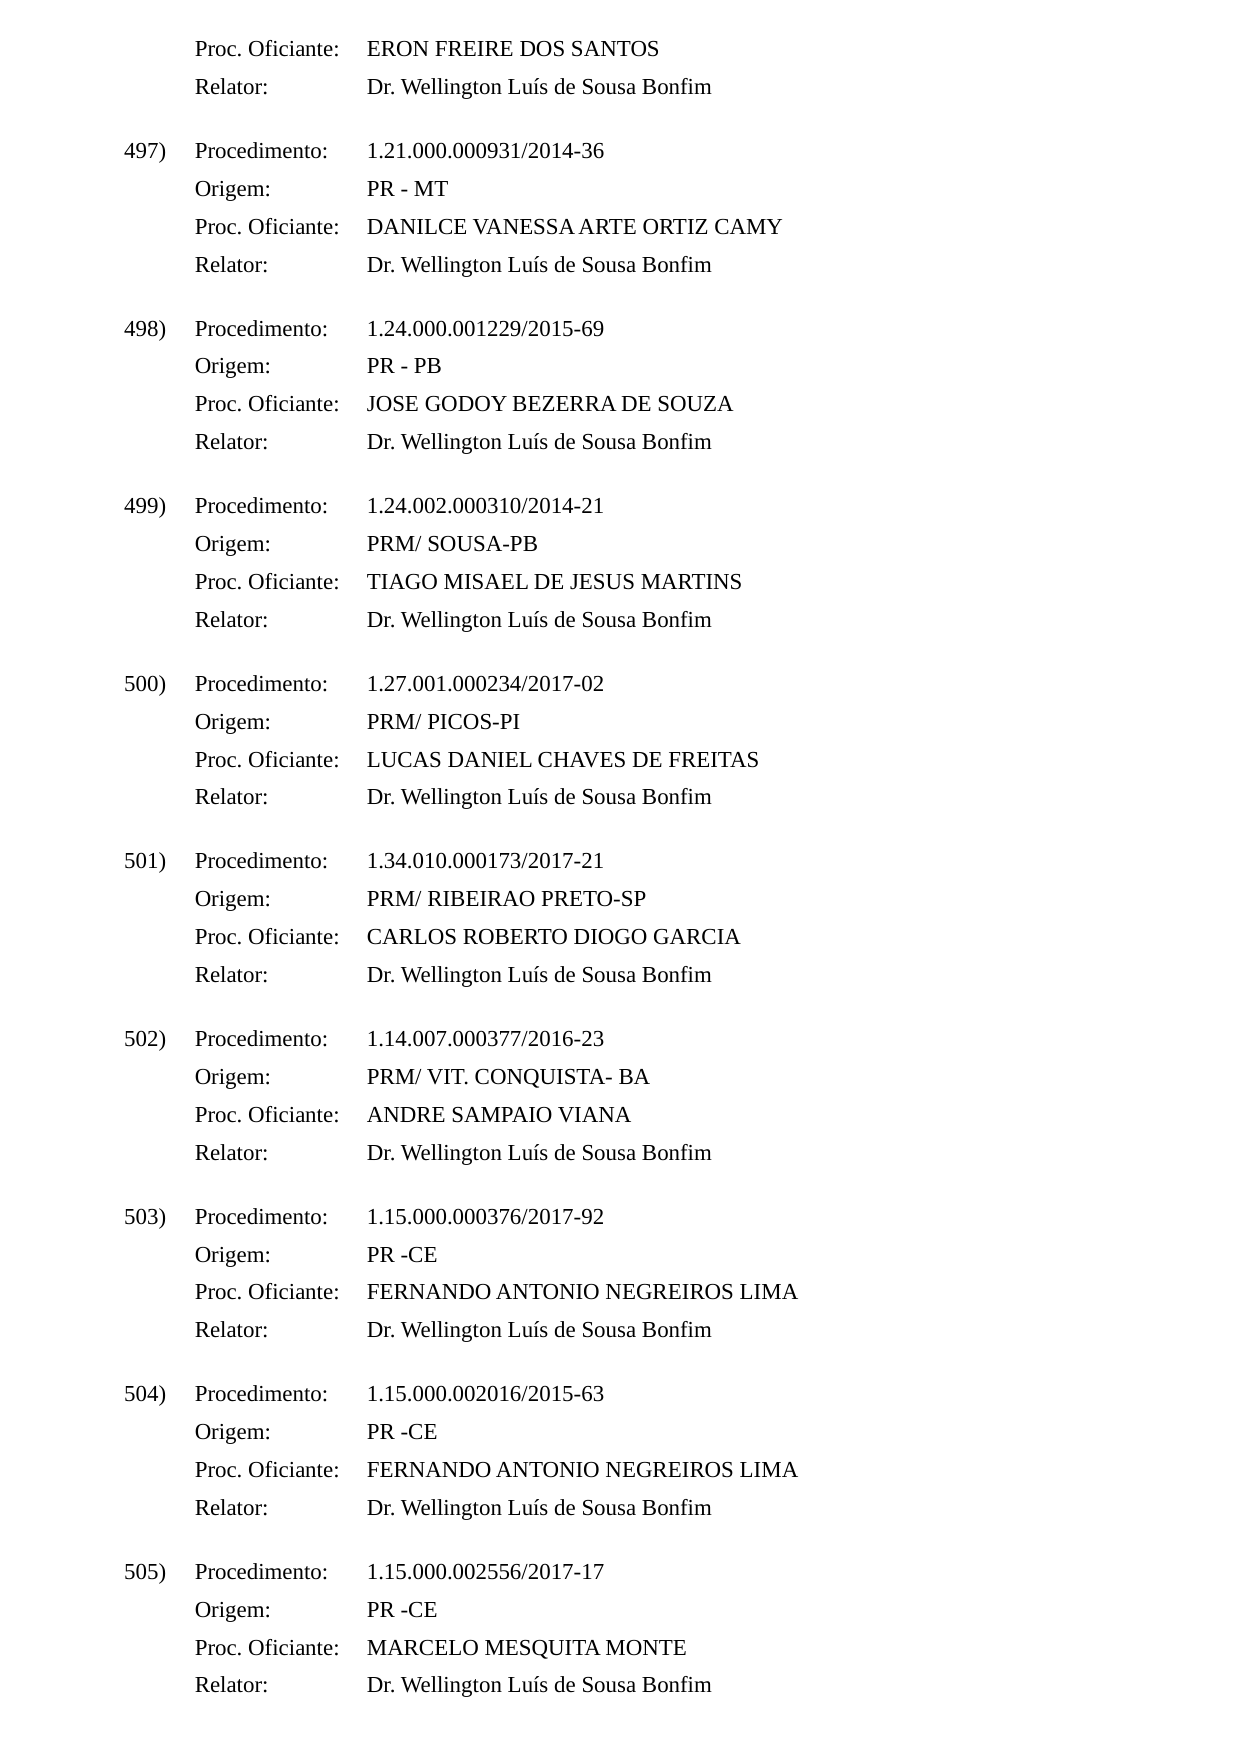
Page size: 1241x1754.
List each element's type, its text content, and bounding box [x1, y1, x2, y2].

table_cell [118, 30, 189, 67]
table_cell [118, 423, 189, 460]
table_cell [118, 385, 189, 422]
table_cell PRM/ PICOS-PI [361, 702, 1122, 740]
table_cell [118, 1133, 189, 1171]
table_cell JOSE GODOY BEZERRA DE SOUZA [361, 385, 1122, 422]
table_cell [118, 347, 189, 385]
table_header 501) [118, 842, 189, 880]
table_cell [118, 67, 189, 105]
table_header Procedimento: [189, 309, 361, 347]
table_cell Relator: [189, 600, 361, 638]
table_cell Proc. Oficiante: [189, 207, 361, 245]
table_cell [118, 169, 189, 207]
table_cell Origem: [189, 347, 361, 385]
table_header 497) [118, 131, 189, 169]
table_header Procedimento: [189, 131, 361, 169]
table_cell [118, 1057, 189, 1095]
table_cell [118, 1311, 189, 1348]
table_header 499) [118, 487, 189, 524]
table_cell PRM/ RIBEIRAO PRETO-SP [361, 880, 1122, 917]
table_cell Relator: [189, 1311, 361, 1348]
table_cell Origem: [189, 880, 361, 917]
table_cell Relator: [189, 1666, 361, 1703]
table_cell CARLOS ROBERTO DIOGO GARCIA [361, 918, 1122, 955]
table_cell PRM/ VIT. CONQUISTA- BA [361, 1057, 1122, 1095]
table_header 1.15.000.000376/2017-92 [361, 1197, 1122, 1235]
table_cell Dr. Wellington Luís de Sousa Bonfim [361, 423, 1122, 460]
table_header Procedimento: [189, 1552, 361, 1590]
table_cell PR - MT [361, 169, 1122, 207]
table_cell [118, 880, 189, 917]
table_cell [118, 207, 189, 245]
table_cell Origem: [189, 1057, 361, 1095]
table_cell Relator: [189, 67, 361, 105]
table_cell Dr. Wellington Luís de Sousa Bonfim [361, 245, 1122, 283]
table_cell Relator: [189, 245, 361, 283]
table_cell Origem: [189, 1590, 361, 1628]
table_header 502) [118, 1020, 189, 1057]
table_cell PR -CE [361, 1235, 1122, 1273]
table_cell Dr. Wellington Luís de Sousa Bonfim [361, 67, 1122, 105]
table_cell Origem: [189, 1413, 361, 1450]
table_cell MARCELO MESQUITA MONTE [361, 1628, 1122, 1666]
table_cell Dr. Wellington Luís de Sousa Bonfim [361, 1488, 1122, 1526]
table_cell PR -CE [361, 1413, 1122, 1450]
table_cell Origem: [189, 169, 361, 207]
table_cell Relator: [189, 1488, 361, 1526]
table_header 500) [118, 664, 189, 702]
table_header Procedimento: [189, 1197, 361, 1235]
table_cell [118, 918, 189, 955]
table_cell Dr. Wellington Luís de Sousa Bonfim [361, 955, 1122, 993]
table_header Procedimento: [189, 1020, 361, 1057]
table_header 503) [118, 1197, 189, 1235]
table_cell [118, 1095, 189, 1133]
table_cell Proc. Oficiante: [189, 1628, 361, 1666]
table_cell ERON FREIRE DOS SANTOS [361, 30, 1122, 67]
table_header 1.27.001.000234/2017-02 [361, 664, 1122, 702]
table_cell PR -CE [361, 1590, 1122, 1628]
table_header 1.14.007.000377/2016-23 [361, 1020, 1122, 1057]
table_cell FERNANDO ANTONIO NEGREIROS LIMA [361, 1273, 1122, 1311]
table_cell [118, 1628, 189, 1666]
table_cell Dr. Wellington Luís de Sousa Bonfim [361, 1666, 1122, 1703]
table_cell Dr. Wellington Luís de Sousa Bonfim [361, 1133, 1122, 1171]
table_cell [118, 600, 189, 638]
table_cell Proc. Oficiante: [189, 30, 361, 67]
table_header 498) [118, 309, 189, 347]
table_cell Relator: [189, 1133, 361, 1171]
table_cell [118, 525, 189, 562]
table_cell Proc. Oficiante: [189, 385, 361, 422]
table_cell [118, 1273, 189, 1311]
table_cell FERNANDO ANTONIO NEGREIROS LIMA [361, 1450, 1122, 1488]
table_header 1.21.000.000931/2014-36 [361, 131, 1122, 169]
table_cell Relator: [189, 778, 361, 816]
table_header 1.34.010.000173/2017-21 [361, 842, 1122, 880]
table_cell Proc. Oficiante: [189, 1273, 361, 1311]
table_cell TIAGO MISAEL DE JESUS MARTINS [361, 562, 1122, 600]
table_cell [118, 1590, 189, 1628]
table_cell [118, 1235, 189, 1273]
table_cell Dr. Wellington Luís de Sousa Bonfim [361, 778, 1122, 816]
table_header 505) [118, 1552, 189, 1590]
table_cell Proc. Oficiante: [189, 562, 361, 600]
table_cell Relator: [189, 955, 361, 993]
table_cell [118, 1488, 189, 1526]
table_cell [118, 1413, 189, 1450]
table_header 1.15.000.002016/2015-63 [361, 1375, 1122, 1412]
table_cell PR - PB [361, 347, 1122, 385]
table_cell Proc. Oficiante: [189, 740, 361, 778]
table_cell Origem: [189, 1235, 361, 1273]
table_cell [118, 778, 189, 816]
table_cell Proc. Oficiante: [189, 918, 361, 955]
table_header Procedimento: [189, 487, 361, 524]
table_cell [118, 562, 189, 600]
table_cell Origem: [189, 702, 361, 740]
table_cell Dr. Wellington Luís de Sousa Bonfim [361, 600, 1122, 638]
table_cell Proc. Oficiante: [189, 1450, 361, 1488]
table_cell [118, 1450, 189, 1488]
table_header Procedimento: [189, 1375, 361, 1412]
table_cell [118, 955, 189, 993]
table_cell [118, 1666, 189, 1703]
table_cell PRM/ SOUSA-PB [361, 525, 1122, 562]
table_header Procedimento: [189, 664, 361, 702]
table_cell [118, 245, 189, 283]
table_cell DANILCE VANESSA ARTE ORTIZ CAMY [361, 207, 1122, 245]
table_cell [118, 702, 189, 740]
table_cell LUCAS DANIEL CHAVES DE FREITAS [361, 740, 1122, 778]
table_header 1.15.000.002556/2017-17 [361, 1552, 1122, 1590]
table_cell Dr. Wellington Luís de Sousa Bonfim [361, 1311, 1122, 1348]
table_cell Proc. Oficiante: [189, 1095, 361, 1133]
table_header Procedimento: [189, 842, 361, 880]
table_header 504) [118, 1375, 189, 1412]
table_header 1.24.000.001229/2015-69 [361, 309, 1122, 347]
table_cell Origem: [189, 525, 361, 562]
table_header 1.24.002.000310/2014-21 [361, 487, 1122, 524]
table_cell [118, 740, 189, 778]
table_cell Relator: [189, 423, 361, 460]
table_cell ANDRE SAMPAIO VIANA [361, 1095, 1122, 1133]
